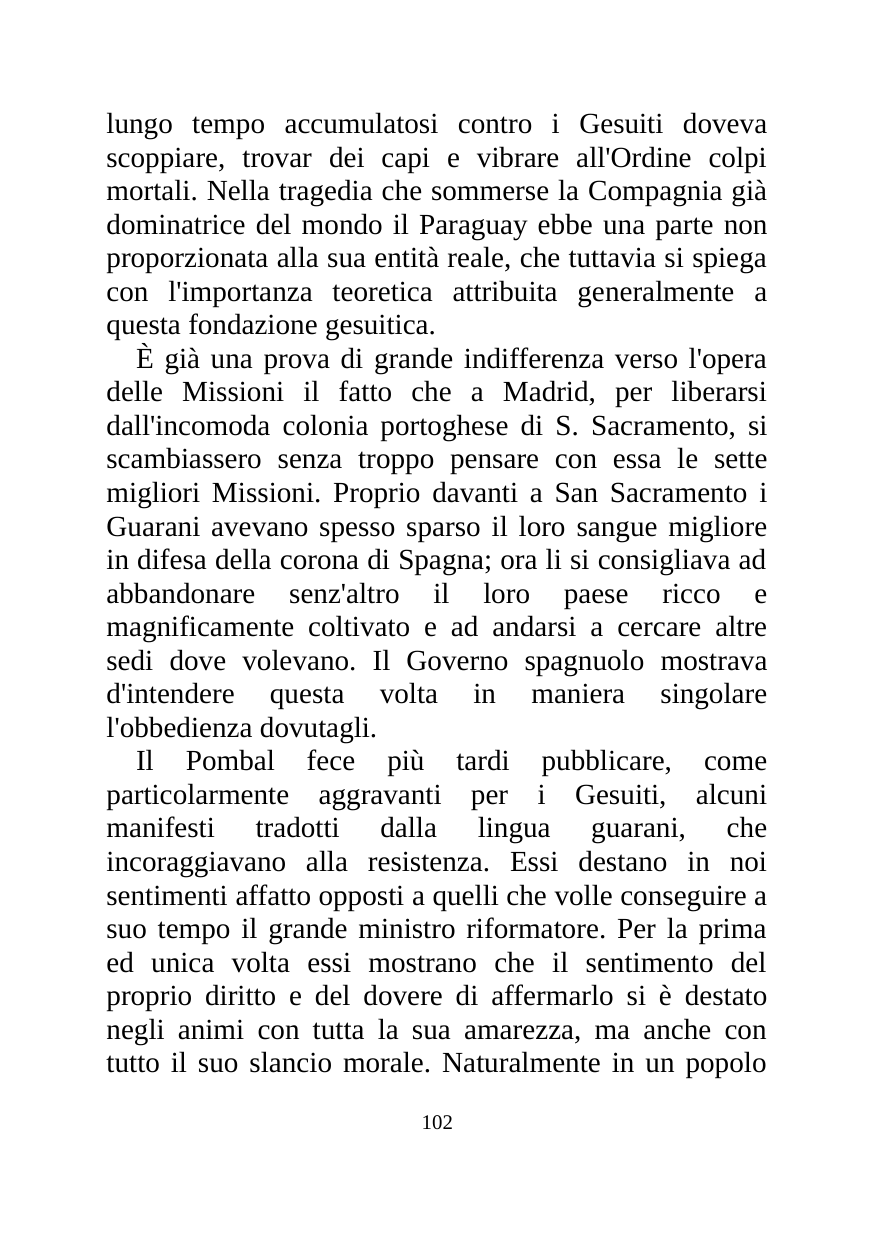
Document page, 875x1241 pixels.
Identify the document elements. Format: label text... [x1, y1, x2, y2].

text lungo tempo accumulatosi contro i Gesuiti doveva scoppiare, trovar dei capi e vibrare all'Ordine colpi mortali. Nella tragedia che sommerse la Compagnia già dominatrice del mondo il Paraguay ebbe una parte non proporzionata alla sua entità reale, che tuttavia si spiega con l'importanza teoretica attribuita generalmente a questa fondazione gesuitica. [106, 106, 768, 341]
text È già una prova di grande indifferenza verso l'opera delle Missioni il fatto che a Madrid, per liberarsi dall'incomoda colonia portoghese di S. Sacramento, si scambiassero senza troppo pensare con essa le sette migliori Missioni. Proprio davanti a San Sacramento i Guarani avevano spesso sparso il loro sangue migliore in difesa della corona di Spagna; ora li si consigliava ad abbandonare senz'altro il loro paese ricco e magnificamente coltivato e ad andarsi a cercare altre sedi dove volevano. Il Governo spagnuolo mostrava d'intendere questa volta in maniera singolare l'obbedienza dovutagli. [106, 341, 768, 743]
text Il Pombal fece più tardi pubblicare, come particolarmente aggravanti per i Gesuiti, alcuni manifesti tradotti dalla lingua guarani, che incoraggiavano alla resistenza. Essi destano in noi sentimenti affatto opposti a quelli che volle conseguire a suo tempo il grande ministro riformatore. Per la prima ed unica volta essi mostrano che il sentimento del proprio diritto e del dovere di affermarlo si è destato negli animi con tutta la sua amarezza, ma anche con tutto il suo slancio morale. Naturalmente in un popolo [106, 743, 768, 1079]
